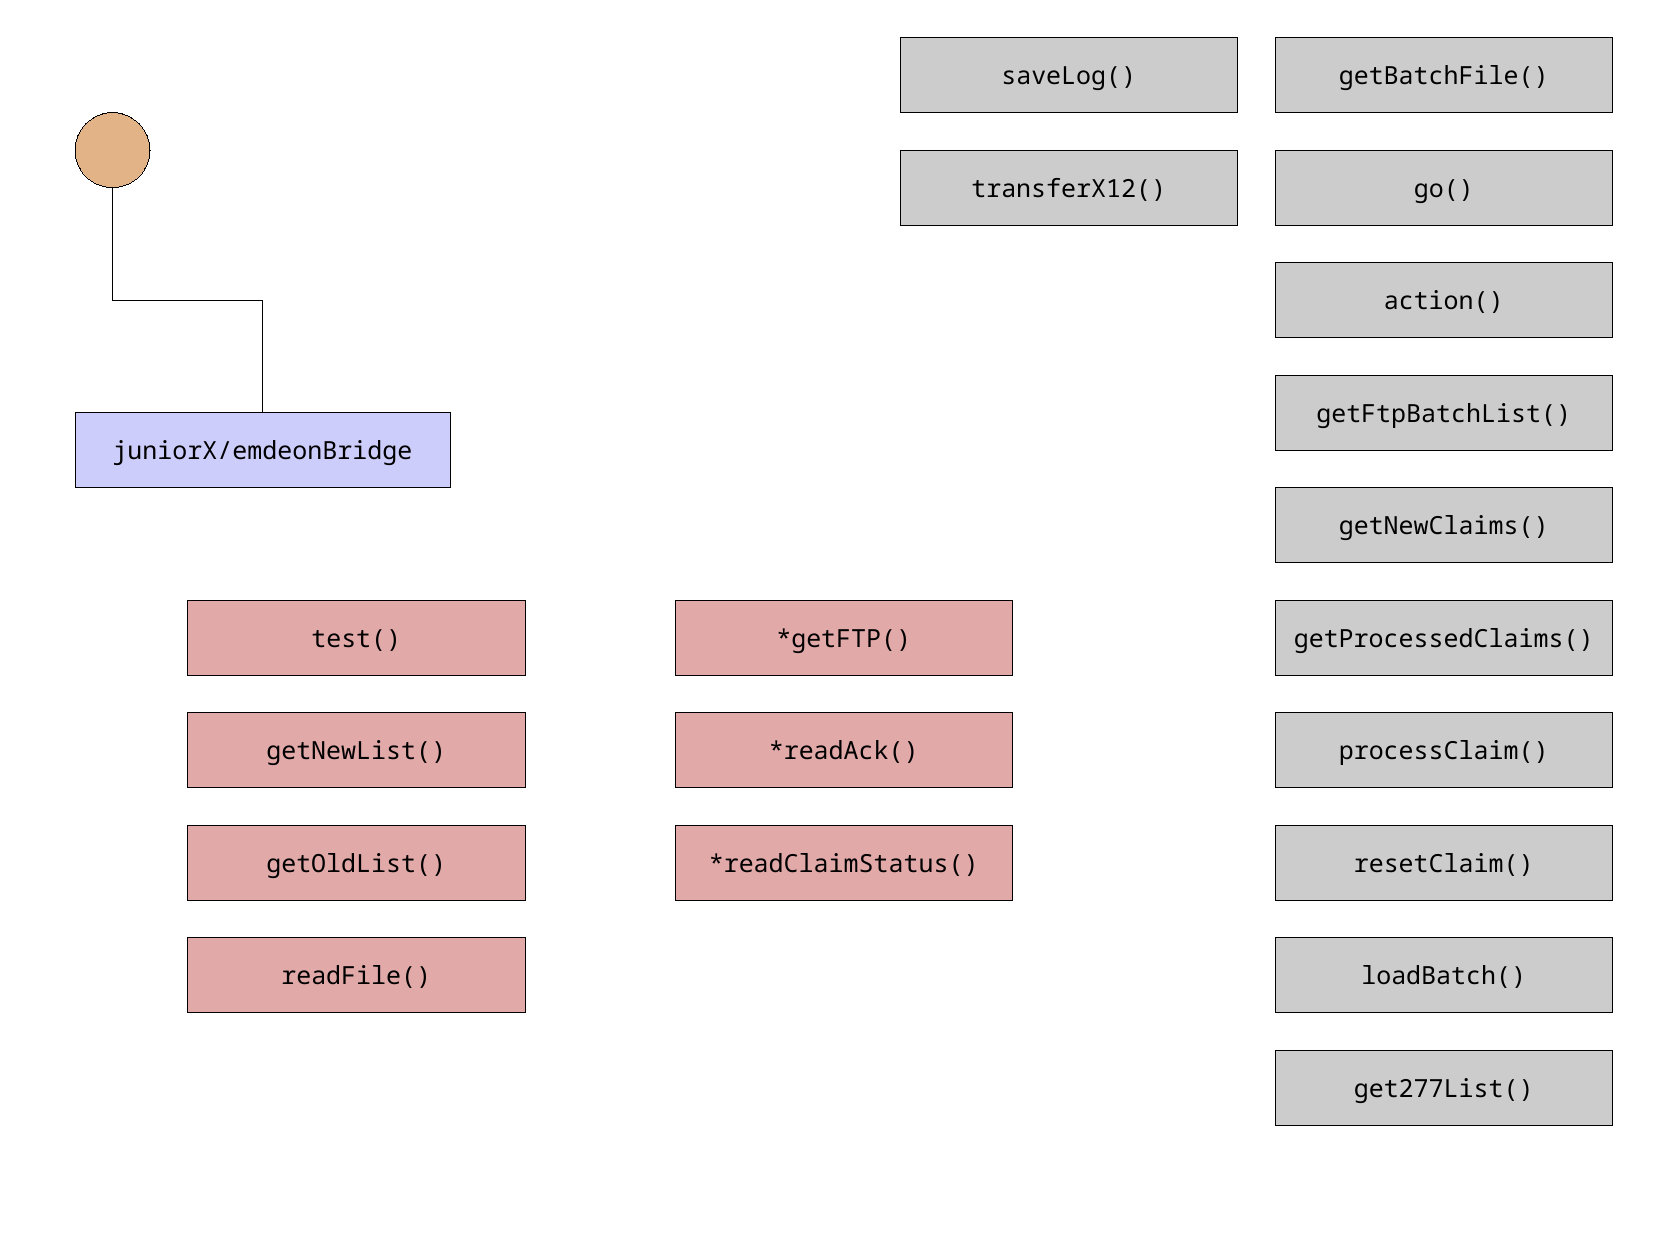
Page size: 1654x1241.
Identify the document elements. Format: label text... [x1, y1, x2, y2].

text_box transferX12() [900, 150, 1238, 226]
text_box juniorX/emdeonBridge [75, 412, 451, 488]
text_box get277List() [1275, 1050, 1613, 1126]
text_box readFile() [187, 937, 526, 1013]
text_box *readAck() [675, 712, 1013, 788]
text_box *getFTP() [675, 600, 1013, 676]
text_box resetClaim() [1275, 825, 1613, 901]
text_box go() [1275, 150, 1613, 226]
text_box getFtpBatchList() [1275, 375, 1613, 451]
text_box getOldList() [187, 825, 526, 901]
text_box processClaim() [1275, 712, 1613, 788]
text_box getBatchFile() [1275, 37, 1613, 113]
text_box saveLog() [900, 37, 1238, 113]
text_box getNewClaims() [1275, 487, 1613, 563]
text_box action() [1275, 262, 1613, 338]
text_box *readClaimStatus() [675, 825, 1013, 901]
text_box getProcessedClaims() [1275, 600, 1613, 676]
text_box [75, 112, 151, 188]
text_box getNewList() [187, 712, 526, 788]
text_box test() [187, 600, 526, 676]
text_box loadBatch() [1275, 937, 1613, 1013]
